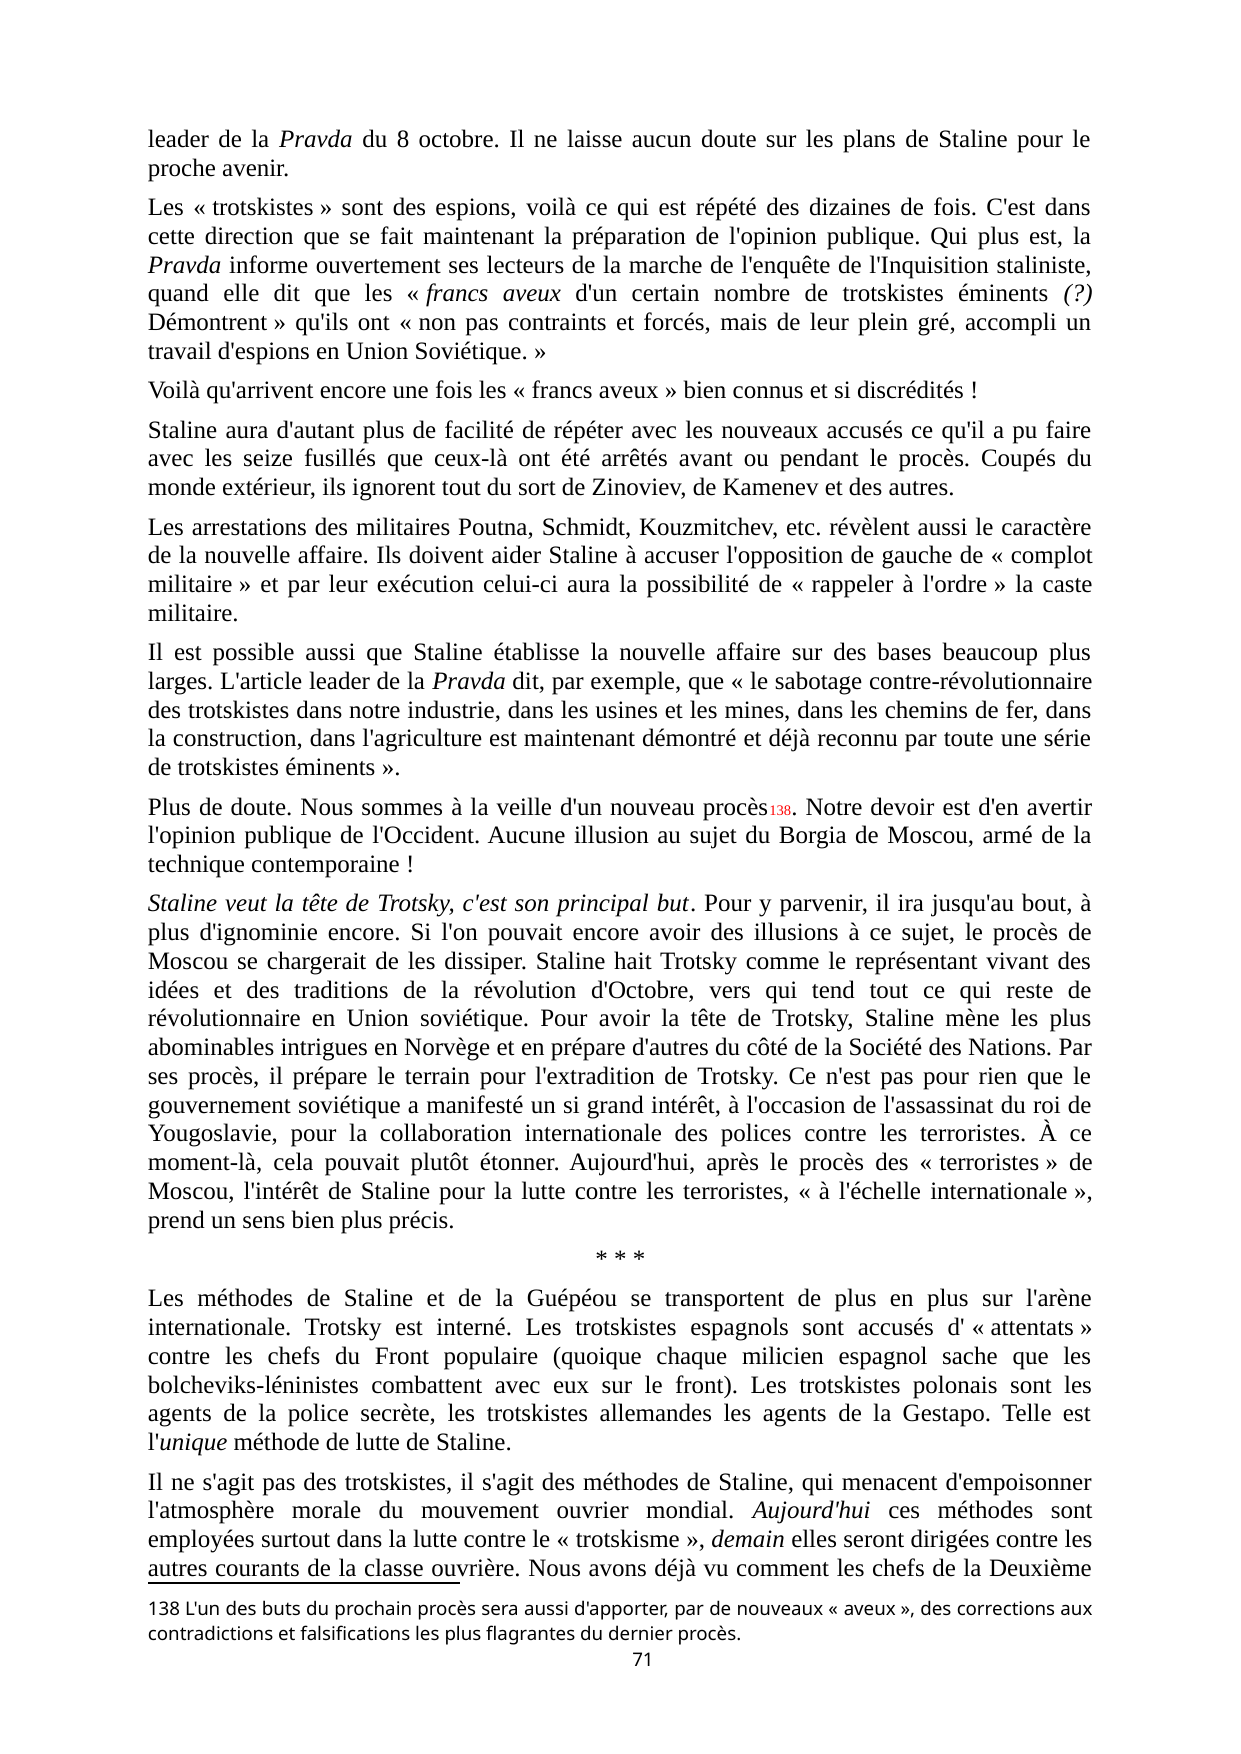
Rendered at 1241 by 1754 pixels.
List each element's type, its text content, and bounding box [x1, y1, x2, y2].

text leader de la Pravda du 8 octobre. Il ne laisse aucun doute sur les plans de Staline pour le proche avenir. [148, 124, 1092, 182]
text * * * [148, 1244, 1092, 1273]
text Plus de doute. Nous sommes à la veille d'un nouveau procès. Notre devoir est d'en avertir l'opinion publique de l'Occident. Aucune illusion au sujet du Borgia de Moscou, armé de la technique contemporaine ! [148, 792, 1092, 878]
text L'un des buts du prochain procès sera aussi d'apporter, par de nouveaux « aveux », des corrections aux contradictions et falsifications les plus flagrantes du dernier procès. [148, 1595, 1092, 1646]
text Les arrestations des militaires Poutna, Schmidt, Kouzmitchev, etc. révèlent aussi le caractère de la nouvelle affaire. Ils doivent aider Staline à accuser l'opposition de gauche de « complot militaire » et par leur exécution celui-ci aura la possibilité de « rappeler à l'ordre » la caste militaire. [148, 512, 1092, 627]
text Les méthodes de Staline et de la Guépéou se transportent de plus en plus sur l'arène internationale. Trotsky est interné. Les trotskistes espagnols sont accusés d' « attentats » contre les chefs du Front populaire (quoique chaque milicien espagnol sache que les bolcheviks-léninistes combattent avec eux sur le front). Les trotskistes polonais sont les agents de la police secrète, les trotskistes allemandes les agents de la Gestapo. Telle est l'unique méthode de lutte de Staline. [148, 1283, 1092, 1456]
text Voilà qu'arrivent encore une fois les « francs aveux » bien connus et si discrédités ! [148, 375, 1092, 404]
text Il ne s'agit pas des trotskistes, il s'agit des méthodes de Staline, qui menacent d'empoisonner l'atmosphère morale du mouvement ouvrier mondial. Aujourd'hui ces méthodes sont employées surtout dans la lutte contre le « trotskisme », demain elles seront dirigées contre les autres courants de la classe ouvrière. Nous avons déjà vu comment les chefs de la Deuxième [148, 1467, 1092, 1582]
text Staline veut la tête de Trotsky, c'est son principal but. Pour y parvenir, il ira jusqu'au bout, à plus d'ignominie encore. Si l'on pouvait encore avoir des illusions à ce sujet, le procès de Moscou se chargerait de les dissiper. Staline hait Trotsky comme le représentant vivant des idées et des traditions de la révolution d'Octobre, vers qui tend tout ce qui reste de révolutionnaire en Union soviétique. Pour avoir la tête de Trotsky, Staline mène les plus abominables intrigues en Norvège et en prépare d'autres du côté de la Société des Nations. Par ses procès, il prépare le terrain pour l'extradition de Trotsky. Ce n'est pas pour rien que le gouvernement soviétique a manifesté un si grand intérêt, à l'occasion de l'assassinat du roi de Yougoslavie, pour la collaboration internationale des polices contre les terroristes. À ce moment-là, cela pouvait plutôt étonner. Aujourd'hui, après le procès des « terroristes » de Moscou, l'intérêt de Staline pour la lutte contre les terroristes, « à l'échelle internationale », prend un sens bien plus précis. [148, 888, 1092, 1233]
text Staline aura d'autant plus de facilité de répéter avec les nouveaux accusés ce qu'il a pu faire avec les seize fusillés que ceux-là ont été arrêtés avant ou pendant le procès. Coupés du monde extérieur, ils ignorent tout du sort de Zinoviev, de Kamenev et des autres. [148, 415, 1092, 501]
text Les « trotskistes » sont des espions, voilà ce qui est répété des dizaines de fois. C'est dans cette direction que se fait maintenant la préparation de l'opinion publique. Qui plus est, la Pravda informe ouvertement ses lecteurs de la marche de l'enquête de l'Inquisition staliniste, quand elle dit que les « francs aveux d'un certain nombre de trotskistes éminents (?) Démontrent » qu'ils ont « non pas contraints et forcés, mais de leur plein gré, accompli un travail d'espions en Union Soviétique. » [148, 192, 1092, 365]
text Il est possible aussi que Staline établisse la nouvelle affaire sur des bases beaucoup plus larges. L'article leader de la Pravda dit, par exemple, que « le sabotage contre-révolutionnaire des trotskistes dans notre industrie, dans les usines et les mines, dans les chemins de fer, dans la construction, dans l'agriculture est maintenant démontré et déjà reconnu par toute une série de trotskistes éminents ». [148, 637, 1092, 781]
